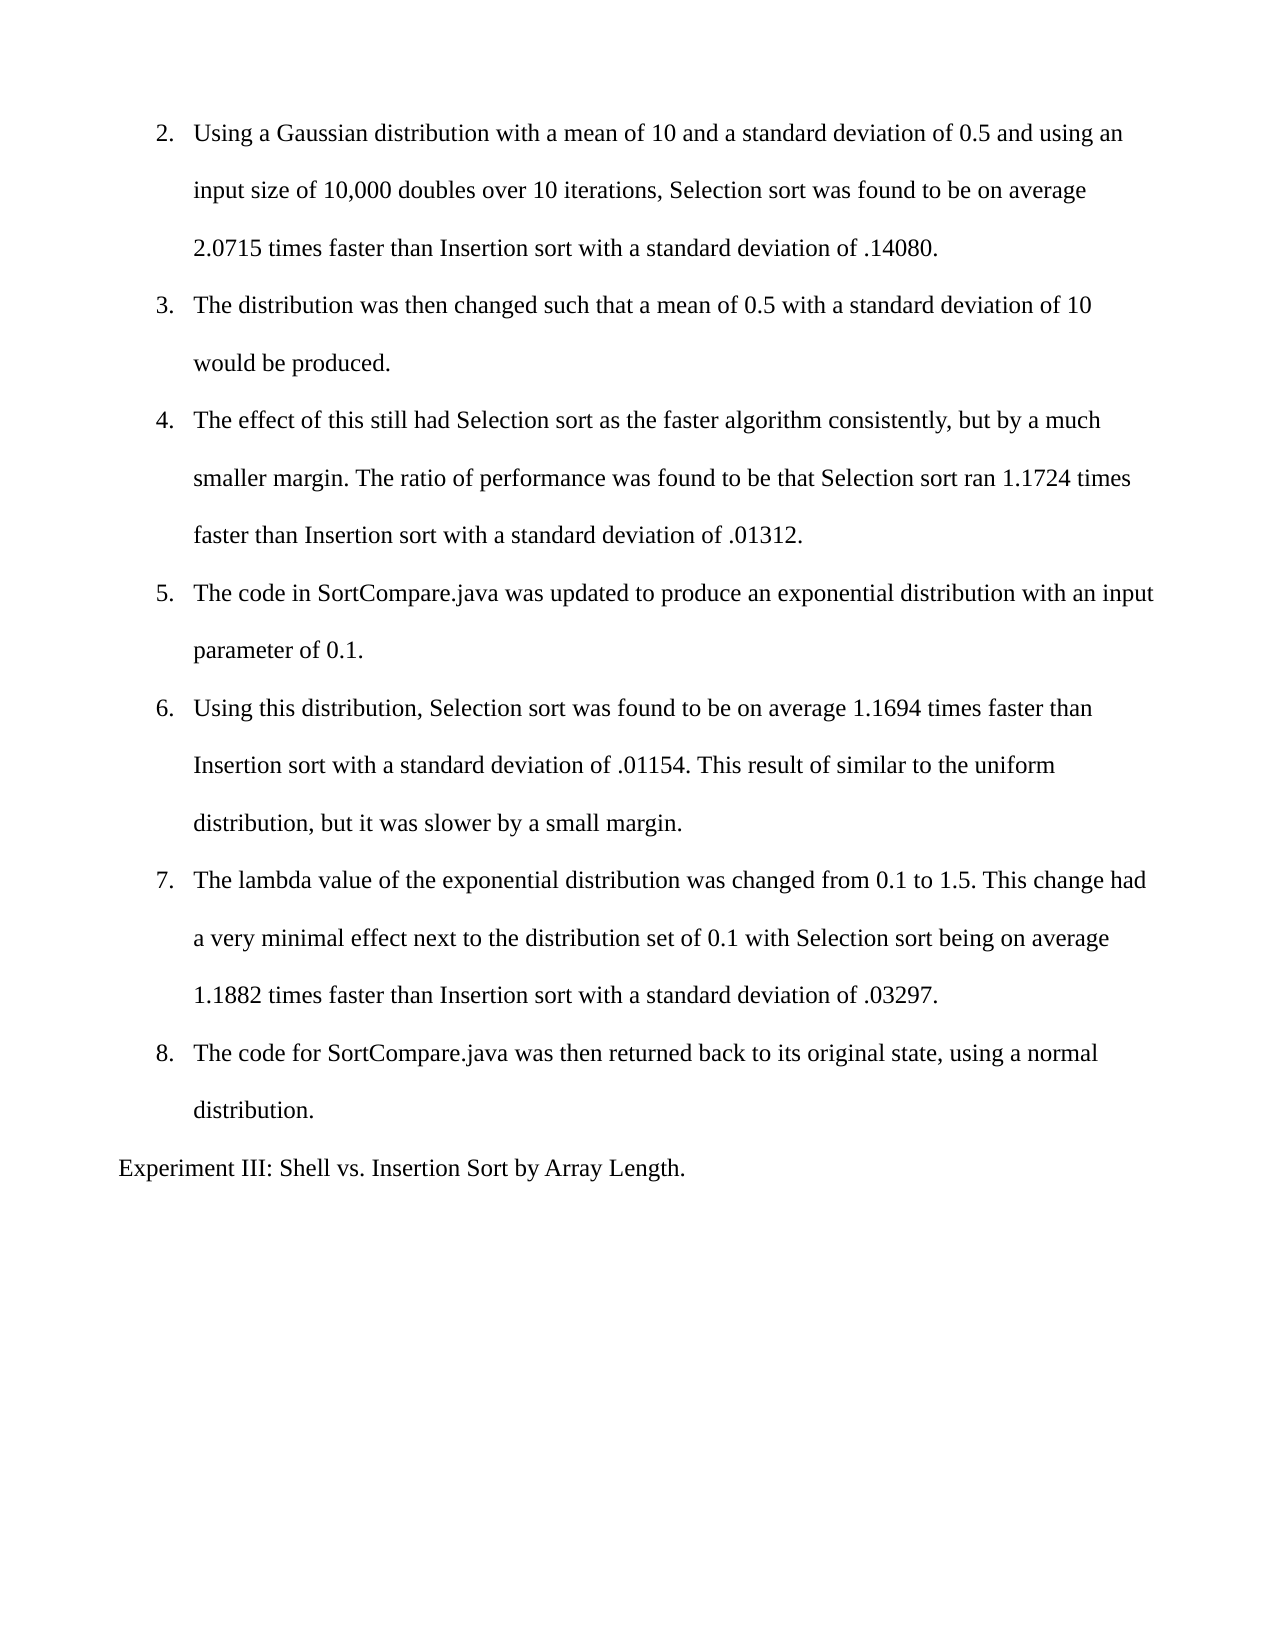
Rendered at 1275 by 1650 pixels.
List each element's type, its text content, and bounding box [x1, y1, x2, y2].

list The distribution was then changed such that a mean of 0.5 with a standard deviation of 10 would be produced. [156, 291, 1157, 377]
list The code in SortCompare.java was updated to produce an exponential distribution with an input parameter of 0.1. [156, 578, 1157, 664]
text Experiment III: Shell vs. Insertion Sort by Array Length. [118, 1153, 1157, 1182]
list The code for SortCompare.java was then returned back to its original state, using a normal distribution. [156, 1038, 1157, 1124]
list Using a Gaussian distribution with a mean of 10 and a standard deviation of 0.5 and using an input size of 10,000 doubles over 10 iterations, Selection sort was found to be on average 2.0715 times faster than Insertion sort with a standard deviation of .14080. [156, 118, 1157, 262]
list The lambda value of the exponential distribution was changed from 0.1 to 1.5. This change had a very minimal effect next to the distribution set of 0.1 with Selection sort being on average 1.1882 times faster than Insertion sort with a standard deviation of .03297. [156, 866, 1157, 1009]
list Using this distribution, Selection sort was found to be on average 1.1694 times faster than Insertion sort with a standard deviation of .01154. This result of similar to the uniform distribution, but it was slower by a small margin. [156, 693, 1157, 837]
list The effect of this still had Selection sort as the faster algorithm consistently, but by a much smaller margin. The ratio of performance was found to be that Selection sort ran 1.1724 times faster than Insertion sort with a standard deviation of .01312. [156, 406, 1157, 549]
